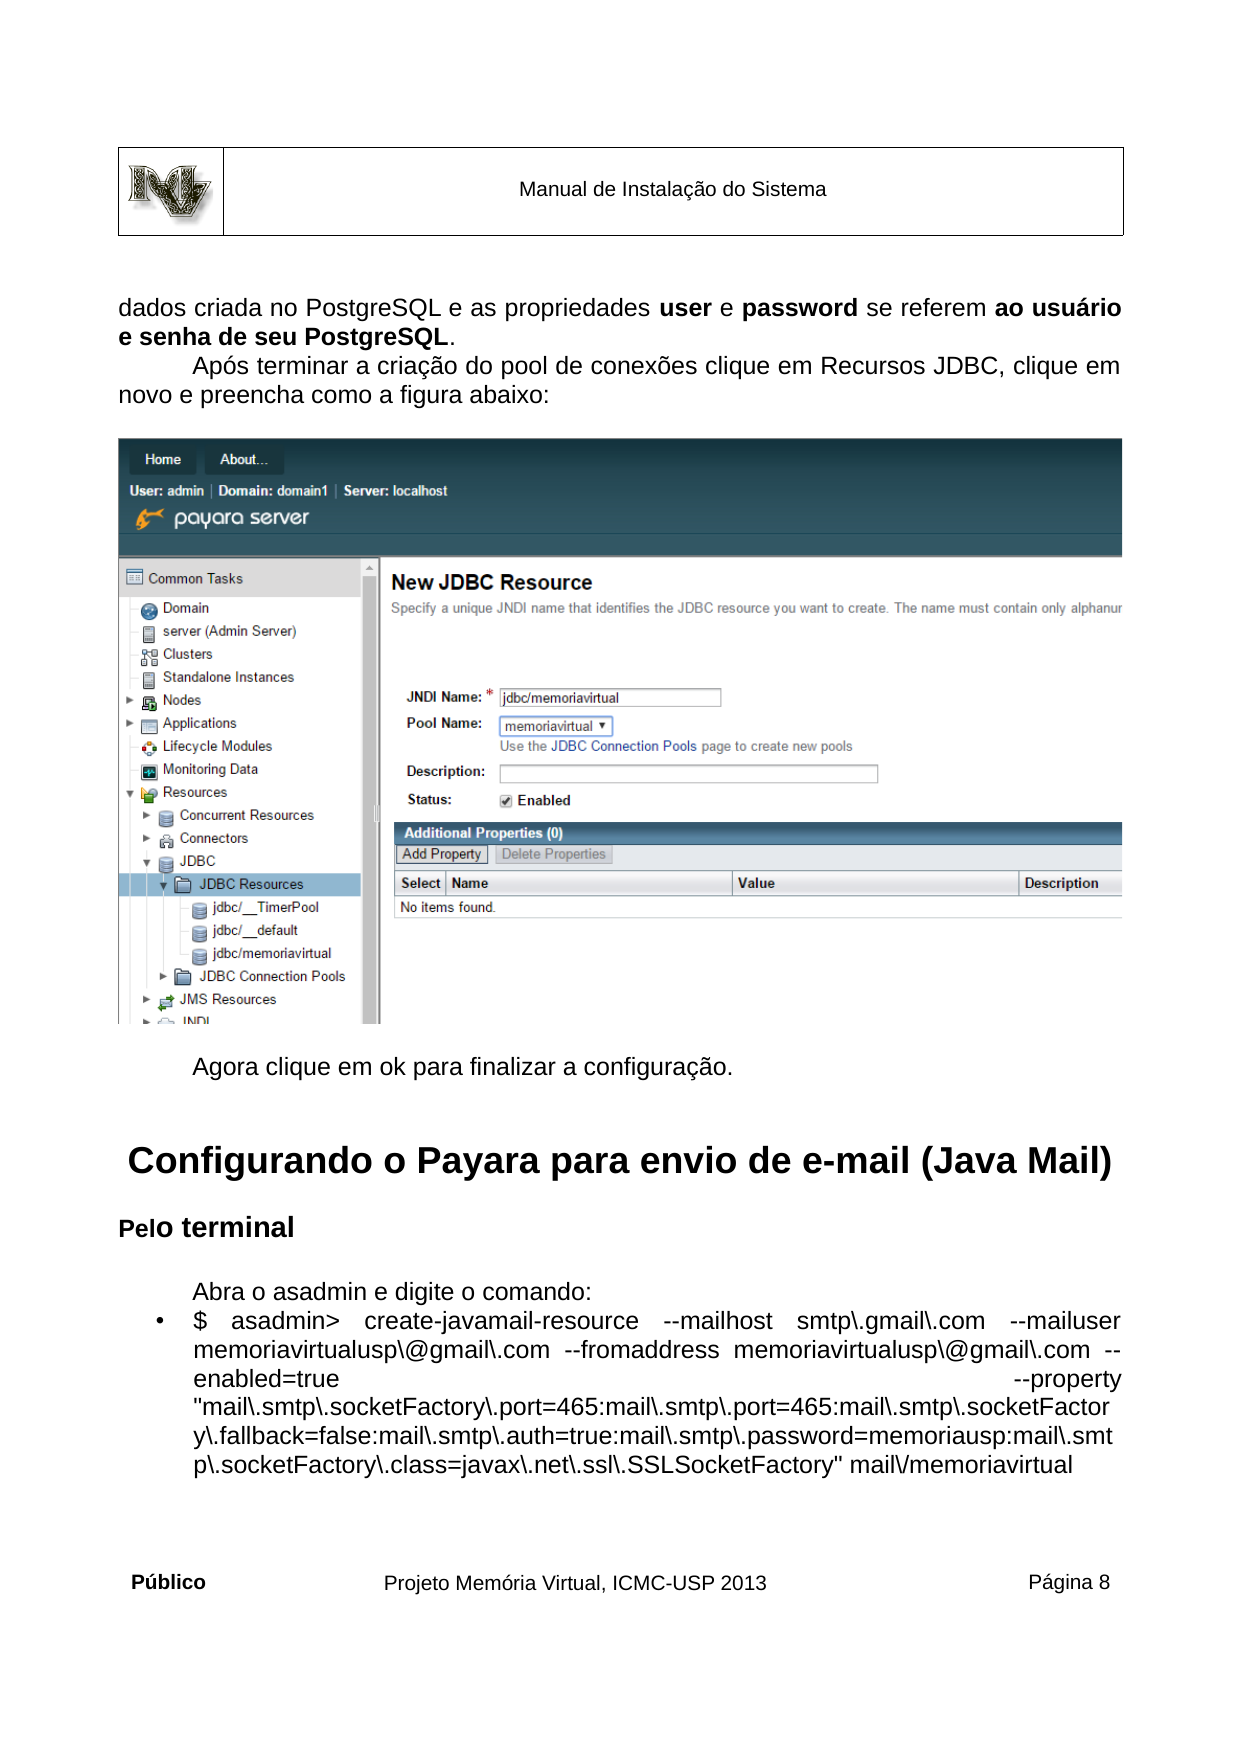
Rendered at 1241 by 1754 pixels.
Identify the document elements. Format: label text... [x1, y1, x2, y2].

subtitle Configurando o Payara para envio de e-mail (Java Mail) [118, 1138, 1122, 1181]
picture [123, 153, 214, 229]
list $ asadmin> create-javamail-resource --mailhost smtp\.gmail\.com --mailuser memoriavirtualusp\@gmail\.com --fromaddress memoriavirtualusp\@gmail\.com --enabled=true --property "mail\.smtp\.socketFactory\.port=465:mail\.smtp\.port=465:mail\.smtp\.socketFactory\.fallback=false:mail\.smtp\.auth=true:mail\.smtp\.password=memoriausp:mail\.smtp\.socketFactory\.class=javax\.net\.ssl\.SSLSocketFactory" mail\/memoriavirtual [156, 1306, 1122, 1478]
text dados criada no PostgreSQL e as propriedades user e password se referem ao usuário e senha de seu PostgreSQL. [118, 293, 1122, 351]
text Pelo terminal [118, 1210, 1122, 1244]
text Abra o asadmin e digite o comando: [118, 1277, 1122, 1306]
text Após terminar a criação do pool de conexões clique em Recursos JDBC, clique em novo e preencha como a figura abaixo: [118, 351, 1122, 408]
picture [118, 437, 1123, 1024]
text Agora clique em ok para finalizar a configuração. [118, 1052, 1122, 1081]
